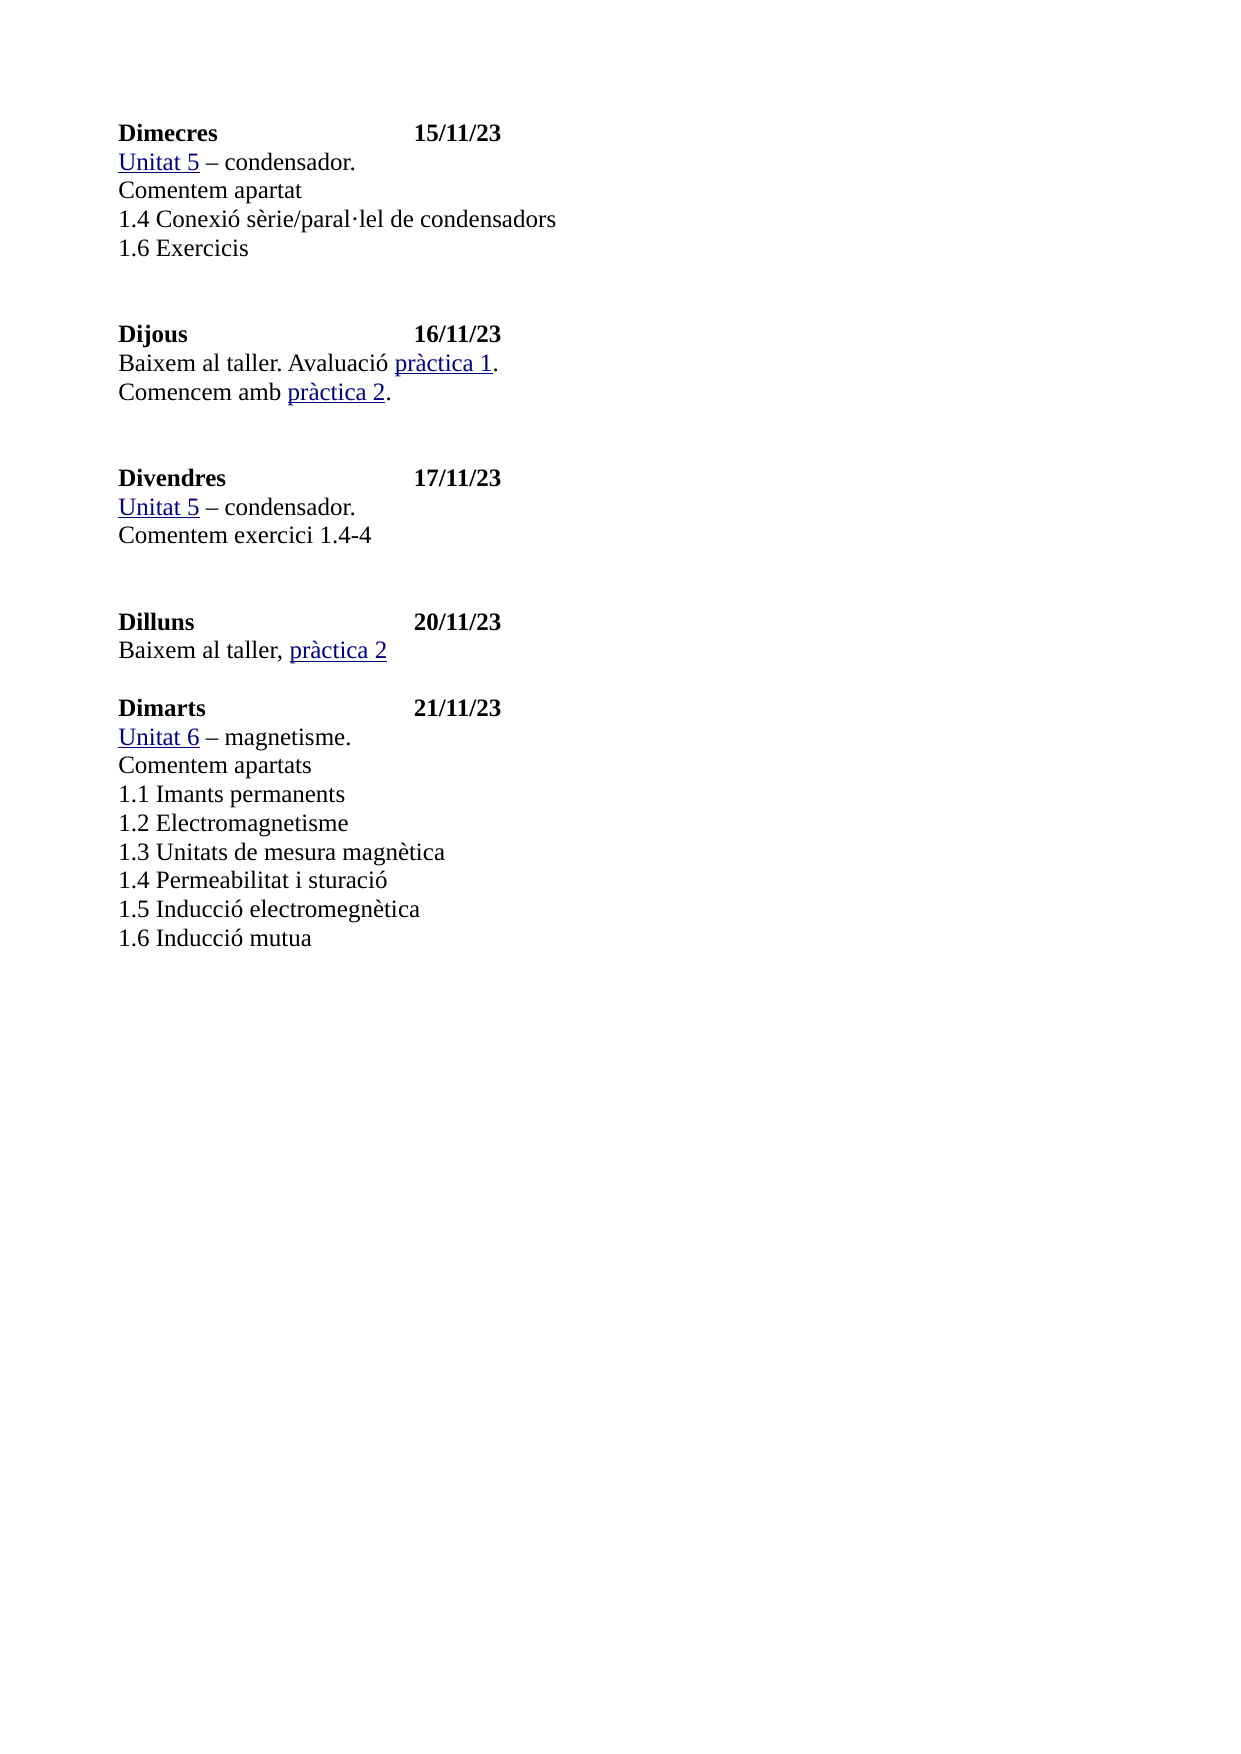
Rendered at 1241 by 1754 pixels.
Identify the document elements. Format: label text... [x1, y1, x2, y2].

text Dimecres 15/11/23 [118, 118, 1122, 147]
text 1.2 Electromagnetisme [118, 808, 1122, 837]
text Dijous 16/11/23 [118, 319, 1122, 348]
text 1.4 Permeabilitat i sturació [118, 866, 1122, 894]
text Comencem amb pràctica 2. [118, 377, 1122, 406]
text 1.5 Inducció electromegnètica [118, 894, 1122, 923]
text Unitat 5 – condensador. [118, 147, 1122, 176]
text Comentem exercici 1.4-4 [118, 521, 1122, 549]
text 1.6 Exercicis [118, 233, 1122, 262]
text Unitat 6 – magnetisme. [118, 722, 1122, 751]
text 1.6 Inducció mutua [118, 923, 1122, 952]
text Baixem al taller, pràctica 2 [118, 636, 1122, 664]
text Comentem apartat [118, 176, 1122, 204]
text Unitat 5 – condensador. [118, 492, 1122, 521]
text Baixem al taller. Avaluació pràctica 1. [118, 348, 1122, 377]
text 1.1 Imants permanents [118, 779, 1122, 808]
text 1.4 Conexió sèrie/paral·lel de condensadors [118, 204, 1122, 233]
text 1.3 Unitats de mesura magnètica [118, 837, 1122, 866]
text Divendres 17/11/23 [118, 463, 1122, 492]
text Dimarts 21/11/23 [118, 693, 1122, 722]
text Comentem apartats [118, 751, 1122, 779]
text Dilluns 20/11/23 [118, 607, 1122, 636]
